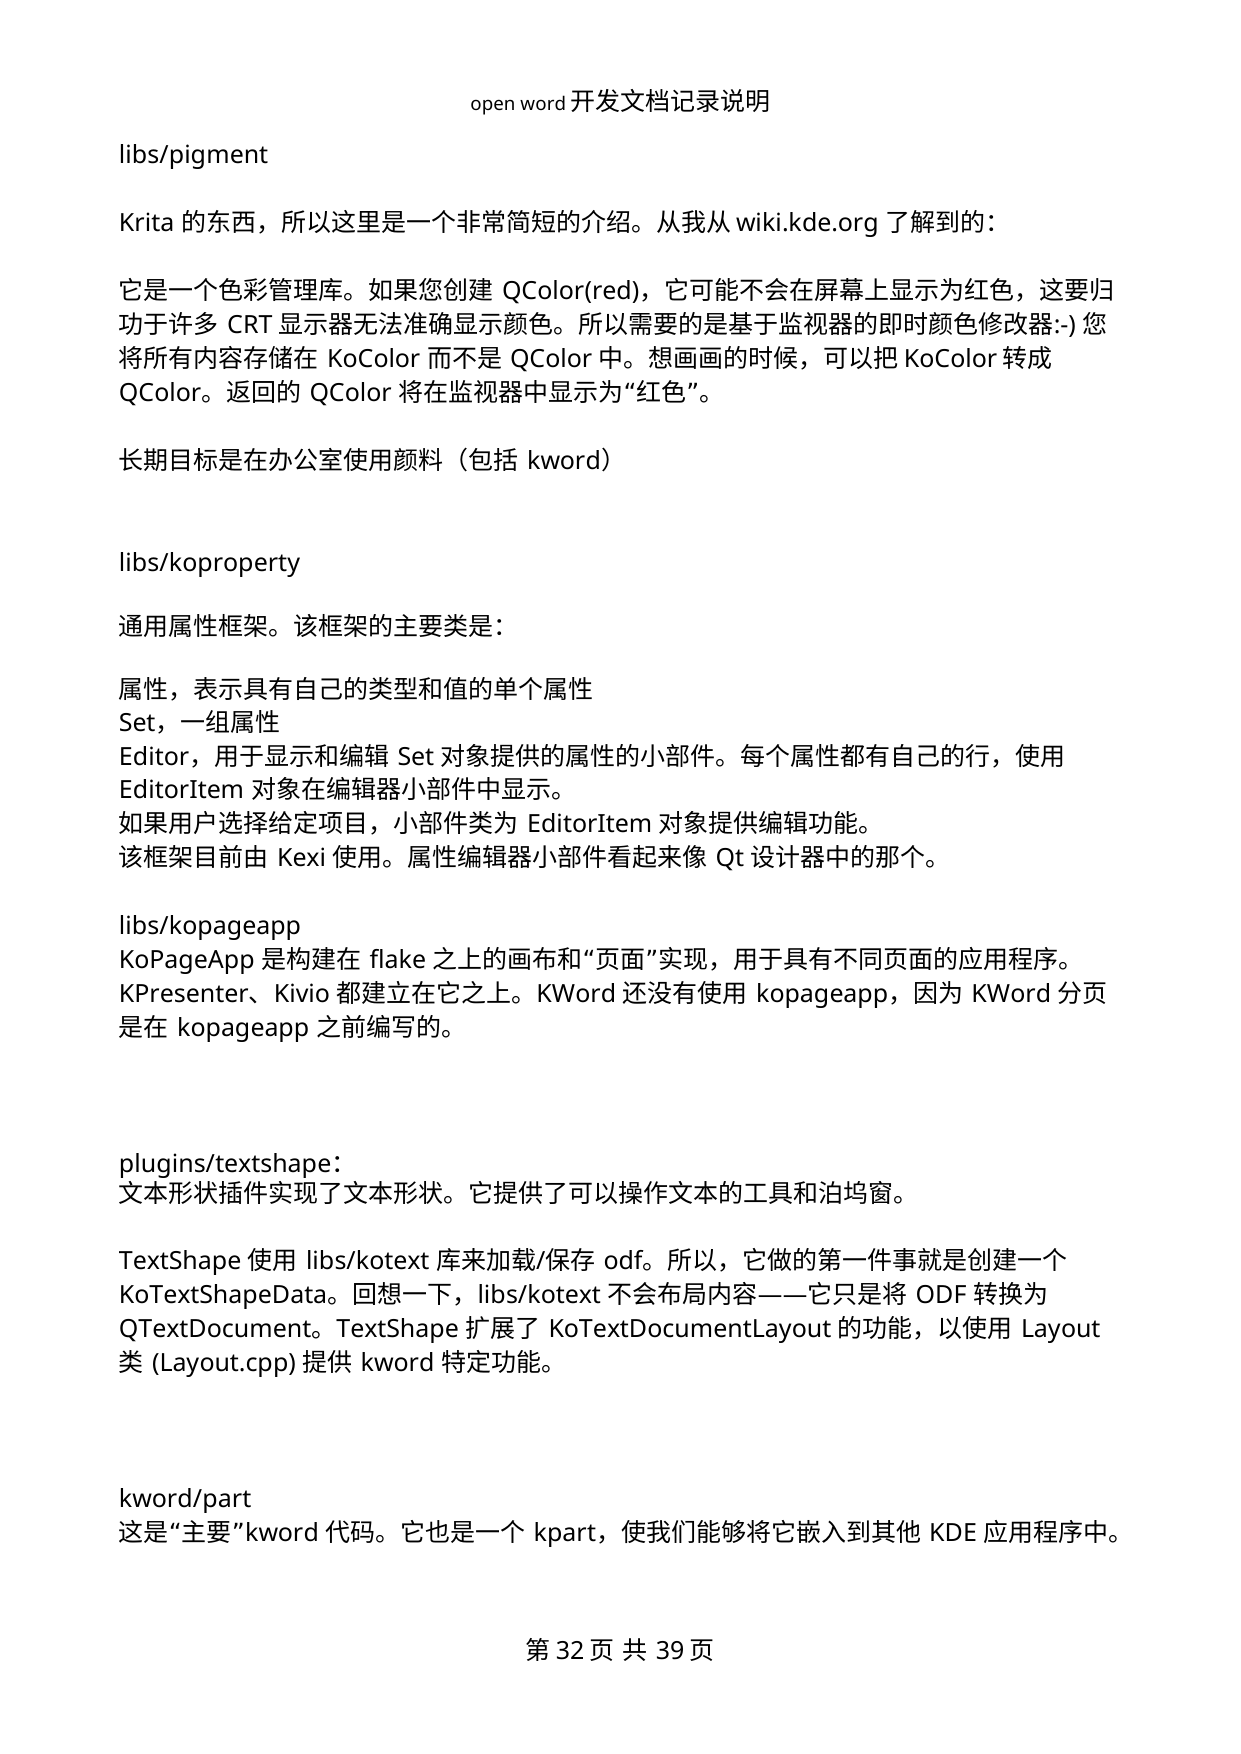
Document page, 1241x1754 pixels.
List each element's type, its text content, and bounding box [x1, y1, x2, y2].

text 属性，表示具有自己的类型和值的单个属性 [119, 676, 1121, 704]
text Editor，用于显示和编辑 Set 对象提供的属性的小部件。每个属性都有自己的行，使用 EditorItem 对象在编辑器小部件中显示。 [119, 738, 1121, 806]
text 它是一个色彩管理库。如果您创建 QColor(red)，它可能不会在屏幕上显示为红色，这要归功于许多 CRT 显示器无法准确显示颜色。所以需要的是基于监视器的即时颜色修改器:-) 您将所有内容存储在 KoColor 而不是 QColor 中。想画画的时候，可以把KoColor转成QColor。返回的 QColor 将在监视器中显示为“红色”。 [119, 273, 1121, 409]
text 文本形状插件实现了文本形状。它提供了可以操作文本的工具和泊坞窗。 [119, 1180, 1121, 1209]
text 该框架目前由 Kexi 使用。属性编辑器小部件看起来像 Qt 设计器中的那个。 [119, 840, 1121, 874]
text KoPageApp 是构建在 flake 之上的画布和“页面”实现，用于具有不同页面的应用程序。KPresenter、Kivio 都建立在它之上。KWord 还没有使用 kopageapp，因为 KWord 分页是在 kopageapp 之前编写的。 [119, 942, 1121, 1044]
text plugins/textshape： [119, 1146, 1121, 1180]
text Krita 的东西，所以这里是一个非常简短的介绍。从我从wiki.kde.org 了解到的： [119, 205, 1121, 239]
text 如果用户选择给定项目，小部件类为 EditorItem 对象提供编辑功能。 [119, 806, 1121, 840]
text kword/part [119, 1481, 1121, 1514]
text TextShape 使用 libs/kotext 库来加载/保存 odf。所以，它做的第一件事就是创建一个 KoTextShapeData。回想一下，libs/kotext 不会布局内容——它只是将 ODF 转换为 QTextDocument。TextShape 扩展了 KoTextDocumentLayout 的功能，以使用 Layout 类 (Layout.cpp) 提供 kword 特定功能。 [119, 1243, 1121, 1379]
text libs/pigment [119, 137, 1121, 171]
text 这是“主要”kword 代码。它也是一个 kpart，使我们能够将它嵌入到其他 KDE 应用程序中。 [119, 1514, 1121, 1548]
text 长期目标是在办公室使用颜料（包括 kword） [119, 443, 1121, 477]
text 通用属性框架。该框架的主要类是： [119, 613, 1121, 642]
text libs/kopageapp [119, 908, 1121, 942]
text libs/koproperty [119, 545, 1121, 579]
text Set，一组属性 [119, 704, 1121, 738]
